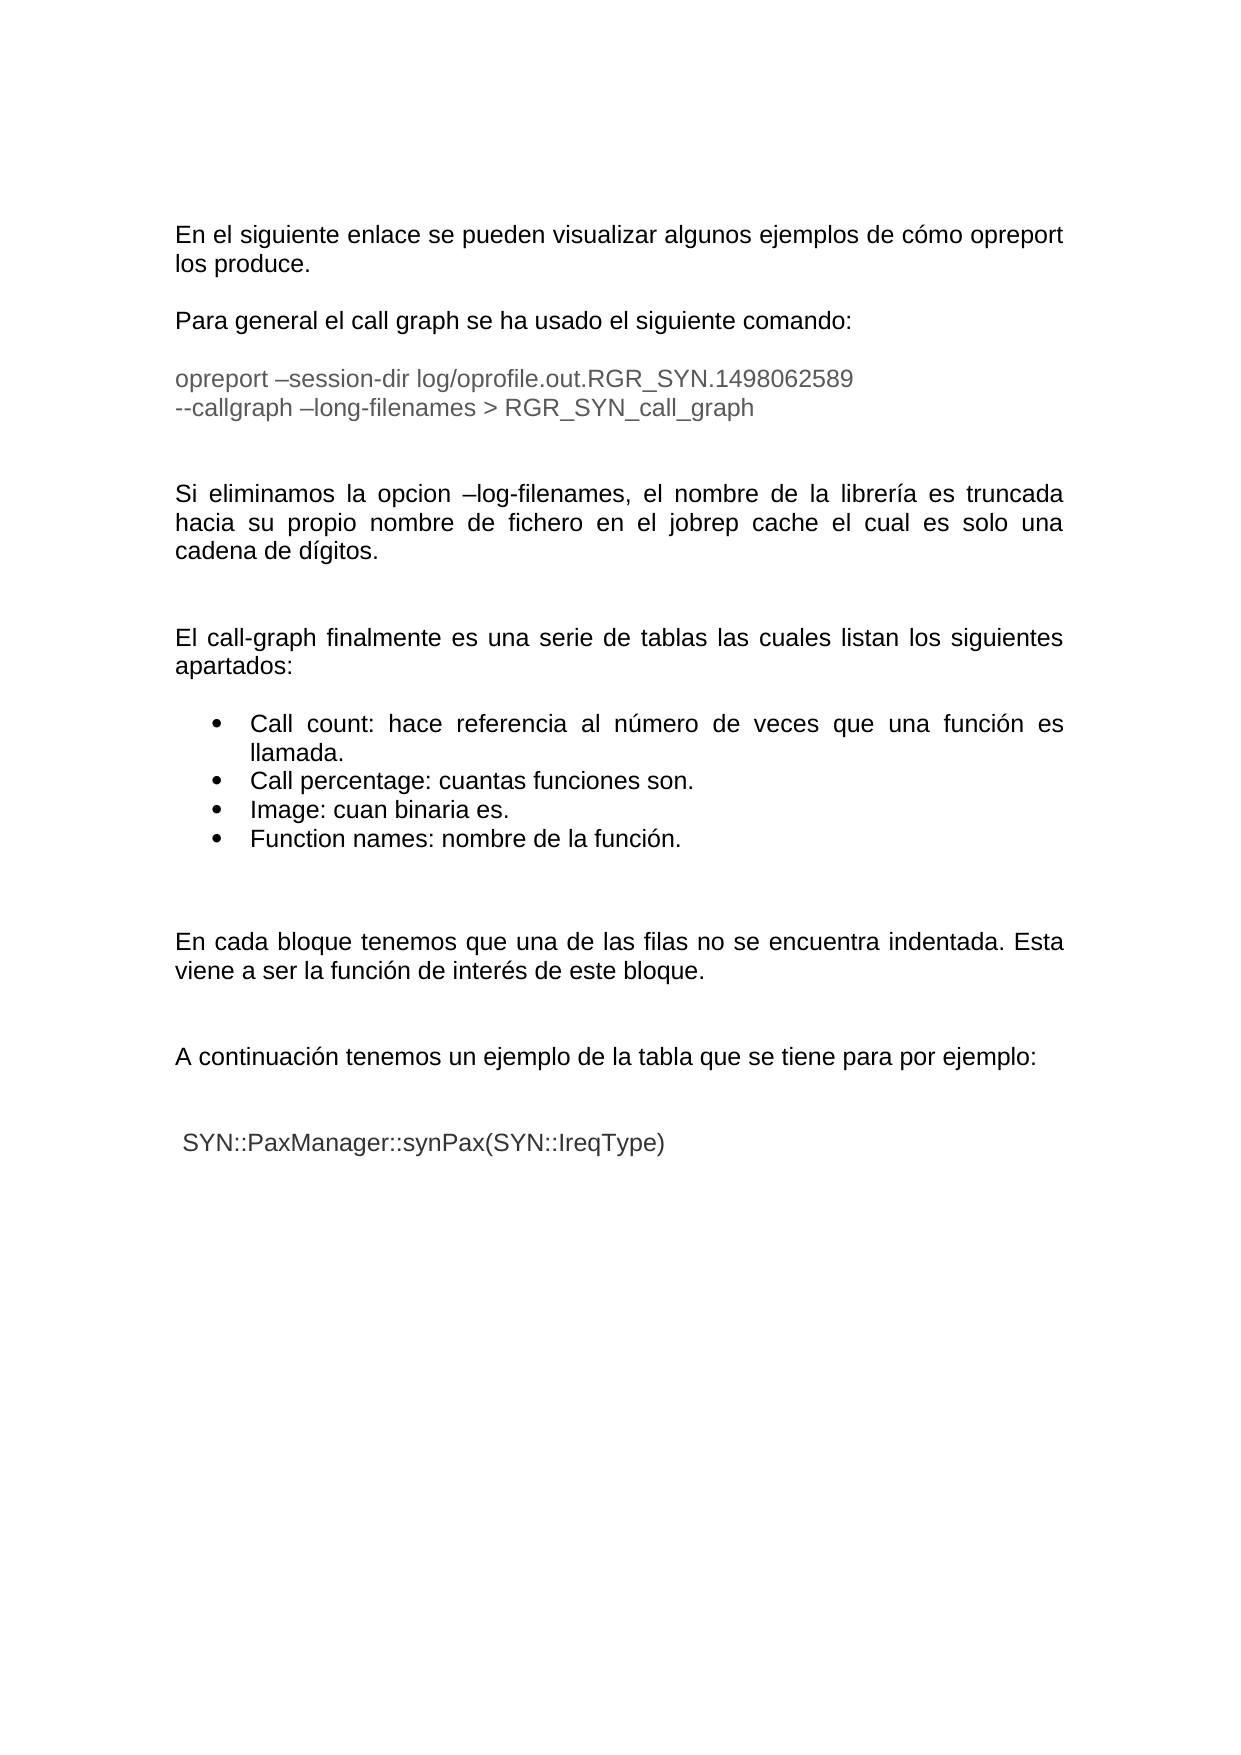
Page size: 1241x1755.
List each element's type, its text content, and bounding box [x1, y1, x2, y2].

text Para general el call graph se ha usado el siguiente comando: [175, 306, 1065, 335]
text En el siguiente enlace se pueden visualizar algunos ejemplos de cómo opreport los produce. [175, 220, 1065, 277]
text A continuación tenemos un ejemplo de la tabla que se tiene para por ejemplo: [175, 1042, 1065, 1071]
list Call count: hace referencia al número de veces que una función es llamada. [212, 709, 1065, 766]
list Function names: nombre de la función. [212, 824, 1065, 853]
text En cada bloque tenemos que una de las filas no se encuentra indentada. Esta viene a ser la función de interés de este bloque. [175, 927, 1065, 984]
text opreport –session-dir log/oprofile.out.RGR_SYN.1498062589 [175, 364, 1065, 392]
text Si eliminamos la opcion –log-filenames, el nombre de la librería es truncada hacia su propio nombre de fichero en el jobrep cache el cual es solo una cadena de dígitos. [175, 479, 1065, 565]
text SYN::PaxManager::synPax(SYN::IreqType) [175, 1128, 1065, 1157]
text --callgraph –long-filenames > RGR_SYN_call_graph [175, 392, 1065, 421]
list Image: cuan binaria es. [212, 795, 1065, 824]
list Call percentage: cuantas funciones son. [212, 766, 1065, 795]
text El call-graph finalmente es una serie de tablas las cuales listan los siguientes apartados: [175, 622, 1065, 680]
